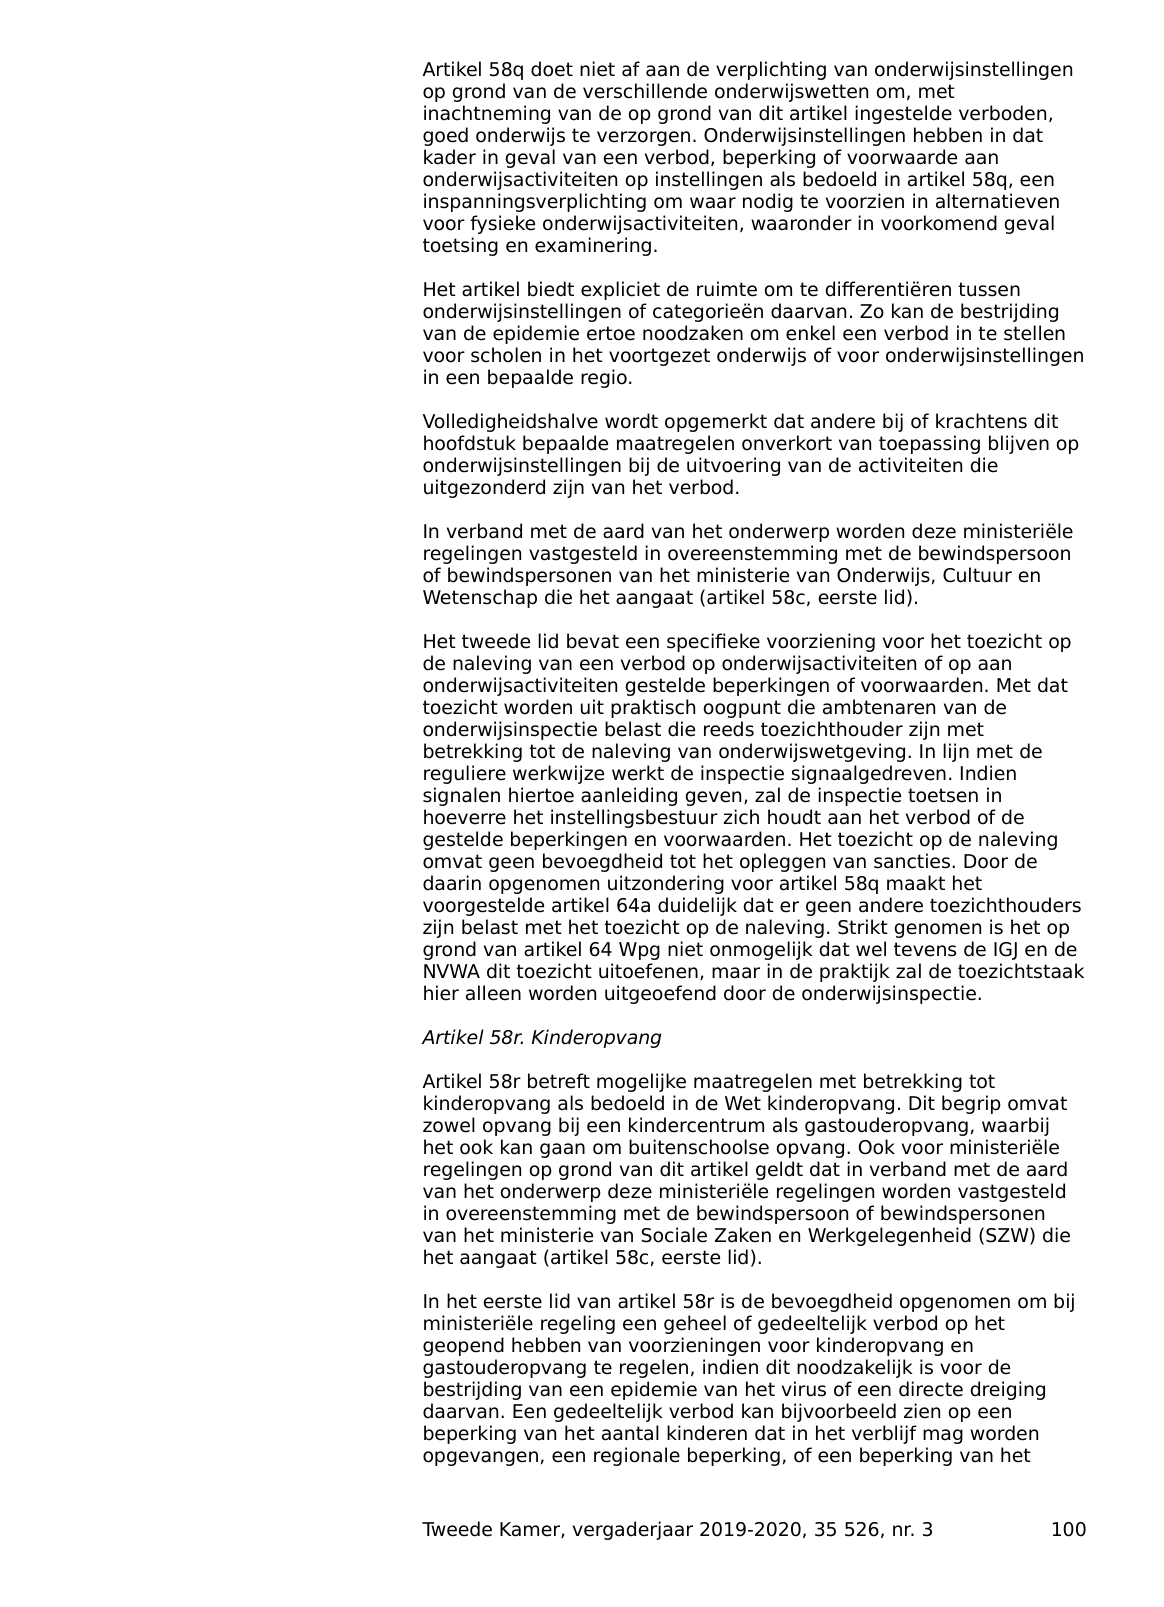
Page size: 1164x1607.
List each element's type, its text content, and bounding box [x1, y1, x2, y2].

text Artikel 58r betreft mogelijke maatregelen met betrekking tot kinderopvang als bedoeld in de Wet kinderopvang. Dit begrip omvat zowel opvang bij een kindercentrum als gastouderopvang, waarbij het ook kan gaan om buitenschoolse opvang. Ook voor ministeriële regelingen op grond van dit artikel geldt dat in verband met de aard van het onderwerp deze ministeriële regelingen worden vastgesteld in overeenstemming met de bewindspersoon of bewindspersonen van het ministerie van Sociale Zaken en Werkgelegenheid (SZW) die het aangaat (artikel 58c, eerste lid). [422, 1071, 1087, 1269]
text Artikel 58q doet niet af aan de verplichting van onderwijsinstellingen op grond van de verschillende onderwijswetten om, met inachtneming van de op grond van dit artikel ingestelde verboden, goed onderwijs te verzorgen. Onderwijsinstellingen hebben in dat kader in geval van een verbod, beperking of voorwaarde aan onderwijsactiviteiten op instellingen als bedoeld in artikel 58q, een inspanningsverplichting om waar nodig te voorzien in alternatieven voor fysieke onderwijsactiviteiten, waaronder in voorkomend geval toetsing en examinering. [422, 59, 1087, 257]
text In verband met de aard van het onderwerp worden deze ministeriële regelingen vastgesteld in overeenstemming met de bewindspersoon of bewindspersonen van het ministerie van Onderwijs, Cultuur en Wetenschap die het aangaat (artikel 58c, eerste lid). [422, 521, 1087, 609]
text In het eerste lid van artikel 58r is de bevoegdheid opgenomen om bij ministeriële regeling een geheel of gedeeltelijk verbod op het geopend hebben van voorzieningen voor kinderopvang en gastouderopvang te regelen, indien dit noodzakelijk is voor de bestrijding van een epidemie van het virus of een directe dreiging daarvan. Een gedeeltelijk verbod kan bijvoorbeeld zien op een beperking van het aantal kinderen dat in het verblijf mag worden opgevangen, een regionale beperking, of een beperking van het [422, 1291, 1087, 1467]
text Het artikel biedt expliciet de ruimte om te differentiëren tussen onderwijsinstellingen of categorieën daarvan. Zo kan de bestrijding van de epidemie ertoe noodzaken om enkel een verbod in te stellen voor scholen in het voortgezet onderwijs of voor onderwijsinstellingen in een bepaalde regio. [422, 279, 1087, 389]
text Volledigheidshalve wordt opgemerkt dat andere bij of krachtens dit hoofdstuk bepaalde maatregelen onverkort van toepassing blijven op onderwijsinstellingen bij de uitvoering van de activiteiten die uitgezonderd zijn van het verbod. [422, 411, 1087, 499]
text Het tweede lid bevat een specifieke voorziening voor het toezicht op de naleving van een verbod op onderwijsactiviteiten of op aan onderwijsactiviteiten gestelde beperkingen of voorwaarden. Met dat toezicht worden uit praktisch oogpunt die ambtenaren van de onderwijsinspectie belast die reeds toezichthouder zijn met betrekking tot de naleving van onderwijswetgeving. In lijn met de reguliere werkwijze werkt de inspectie signaalgedreven. Indien signalen hiertoe aanleiding geven, zal de inspectie toetsen in hoeverre het instellingsbestuur zich houdt aan het verbod of de gestelde beperkingen en voorwaarden. Het toezicht op de naleving omvat geen bevoegdheid tot het opleggen van sancties. Door de daarin opgenomen uitzondering voor artikel 58q maakt het voorgestelde artikel 64a duidelijk dat er geen andere toezichthouders zijn belast met het toezicht op de naleving. Strikt genomen is het op grond van artikel 64 Wpg niet onmogelijk dat wel tevens de IGJ en de NVWA dit toezicht uitoefenen, maar in de praktijk zal de toezichtstaak hier alleen worden uitgeoefend door de onderwijsinspectie. [422, 631, 1087, 1005]
subtitle Artikel 58r. Kinderopvang [422, 1027, 1087, 1049]
